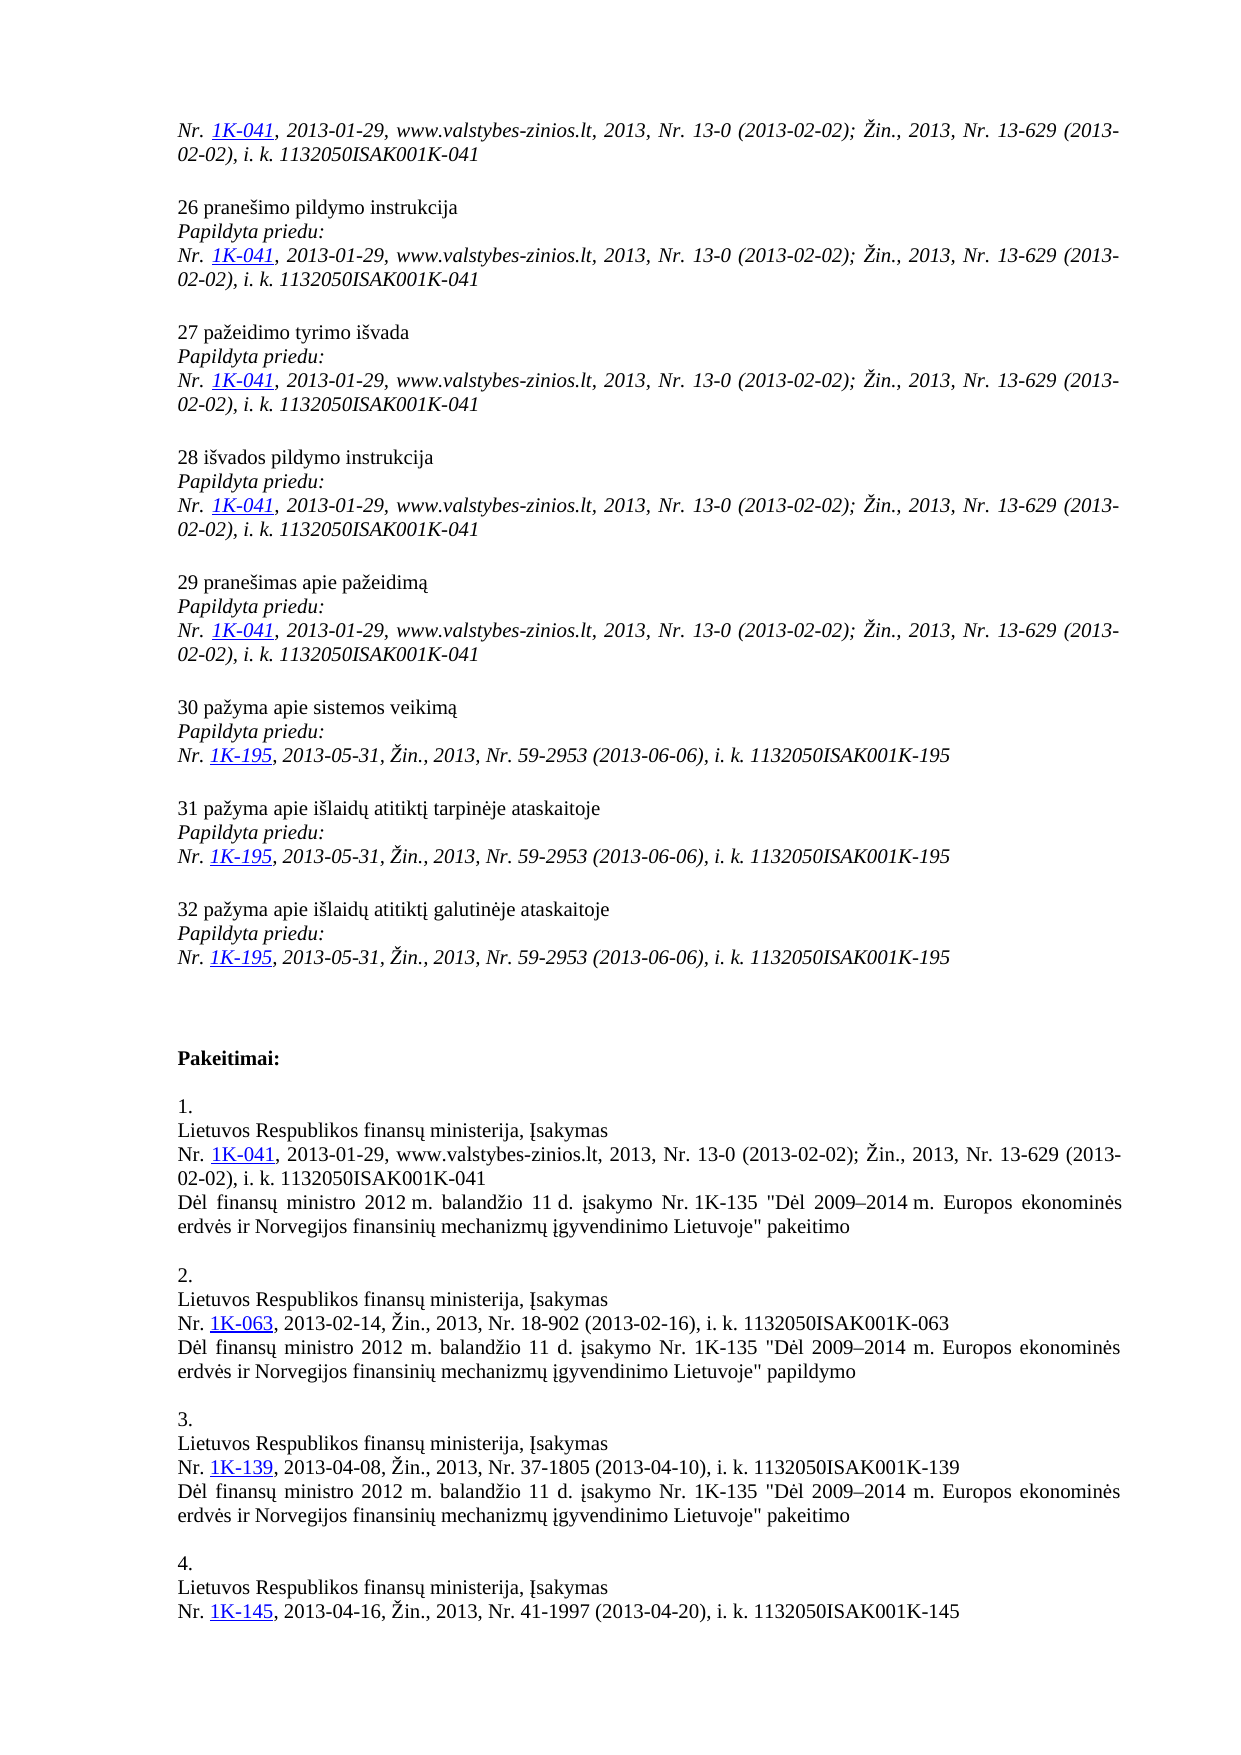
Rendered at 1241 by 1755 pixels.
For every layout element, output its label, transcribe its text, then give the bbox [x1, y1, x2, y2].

text Nr. 1K-041, 2013-01-29, www.valstybes-zinios.lt, 2013, Nr. 13-0 (2013-02-02); Žin., 2013, Nr. 13-629 (2013-02-02), i. k. 1132050ISAK001K-041 [177, 118, 1122, 166]
text Lietuvos Respublikos finansų ministerija, Įsakymas [177, 1431, 1122, 1455]
text 29 pranešimas apie pažeidimą [177, 570, 1122, 594]
text Dėl finansų ministro 2012 m. balandžio 11 d. įsakymo Nr. 1K-135 "Dėl 2009–2014 m. Europos ekonominės erdvės ir Norvegijos finansinių mechanizmų įgyvendinimo Lietuvoje" pakeitimo [177, 1190, 1122, 1238]
text Nr. 1K-041, 2013-01-29, www.valstybes-zinios.lt, 2013, Nr. 13-0 (2013-02-02); Žin., 2013, Nr. 13-629 (2013-02-02), i. k. 1132050ISAK001K-041 [177, 1142, 1122, 1190]
text Papildyta priedu: [177, 719, 1122, 743]
text Nr. 1K-041, 2013-01-29, www.valstybes-zinios.lt, 2013, Nr. 13-0 (2013-02-02); Žin., 2013, Nr. 13-629 (2013-02-02), i. k. 1132050ISAK001K-041 [177, 243, 1122, 291]
text Dėl finansų ministro 2012 m. balandžio 11 d. įsakymo Nr. 1K-135 "Dėl 2009–2014 m. Europos ekonominės erdvės ir Norvegijos finansinių mechanizmų įgyvendinimo Lietuvoje" papildymo [177, 1335, 1122, 1383]
text Nr. 1K-041, 2013-01-29, www.valstybes-zinios.lt, 2013, Nr. 13-0 (2013-02-02); Žin., 2013, Nr. 13-629 (2013-02-02), i. k. 1132050ISAK001K-041 [177, 618, 1122, 666]
text Papildyta priedu: [177, 219, 1122, 243]
text 27 pažeidimo tyrimo išvada [177, 320, 1122, 344]
text Papildyta priedu: [177, 594, 1122, 618]
text Nr. 1K-063, 2013-02-14, Žin., 2013, Nr. 18-902 (2013-02-16), i. k. 1132050ISAK001K-063 [177, 1311, 1122, 1335]
text Nr. 1K-195, 2013-05-31, Žin., 2013, Nr. 59-2953 (2013-06-06), i. k. 1132050ISAK001K-195 [177, 945, 1122, 969]
text Lietuvos Respublikos finansų ministerija, Įsakymas [177, 1118, 1122, 1142]
text Papildyta priedu: [177, 344, 1122, 368]
text Nr. 1K-139, 2013-04-08, Žin., 2013, Nr. 37-1805 (2013-04-10), i. k. 1132050ISAK001K-139 [177, 1455, 1122, 1479]
text Papildyta priedu: [177, 469, 1122, 493]
text 30 pažyma apie sistemos veikimą [177, 695, 1122, 719]
text 1. [177, 1094, 1122, 1118]
text Nr. 1K-145, 2013-04-16, Žin., 2013, Nr. 41-1997 (2013-04-20), i. k. 1132050ISAK001K-145 [177, 1599, 1122, 1623]
text 3. [177, 1407, 1122, 1431]
text Lietuvos Respublikos finansų ministerija, Įsakymas [177, 1575, 1122, 1599]
text 28 išvados pildymo instrukcija [177, 445, 1122, 469]
text Nr. 1K-195, 2013-05-31, Žin., 2013, Nr. 59-2953 (2013-06-06), i. k. 1132050ISAK001K-195 [177, 844, 1122, 868]
text Dėl finansų ministro 2012 m. balandžio 11 d. įsakymo Nr. 1K-135 "Dėl 2009–2014 m. Europos ekonominės erdvės ir Norvegijos finansinių mechanizmų įgyvendinimo Lietuvoje" pakeitimo [177, 1479, 1122, 1527]
text Lietuvos Respublikos finansų ministerija, Įsakymas [177, 1287, 1122, 1311]
text Nr. 1K-041, 2013-01-29, www.valstybes-zinios.lt, 2013, Nr. 13-0 (2013-02-02); Žin., 2013, Nr. 13-629 (2013-02-02), i. k. 1132050ISAK001K-041 [177, 368, 1122, 416]
text Pakeitimai: [177, 1046, 1122, 1070]
text Papildyta priedu: [177, 820, 1122, 844]
text 31 pažyma apie išlaidų atitiktį tarpinėje ataskaitoje [177, 796, 1122, 820]
text Nr. 1K-041, 2013-01-29, www.valstybes-zinios.lt, 2013, Nr. 13-0 (2013-02-02); Žin., 2013, Nr. 13-629 (2013-02-02), i. k. 1132050ISAK001K-041 [177, 493, 1122, 541]
text 4. [177, 1551, 1122, 1575]
text 2. [177, 1262, 1122, 1287]
text 32 pažyma apie išlaidų atitiktį galutinėje ataskaitoje [177, 897, 1122, 921]
text 26 pranešimo pildymo instrukcija [177, 195, 1122, 219]
text Nr. 1K-195, 2013-05-31, Žin., 2013, Nr. 59-2953 (2013-06-06), i. k. 1132050ISAK001K-195 [177, 743, 1122, 767]
text Papildyta priedu: [177, 921, 1122, 945]
